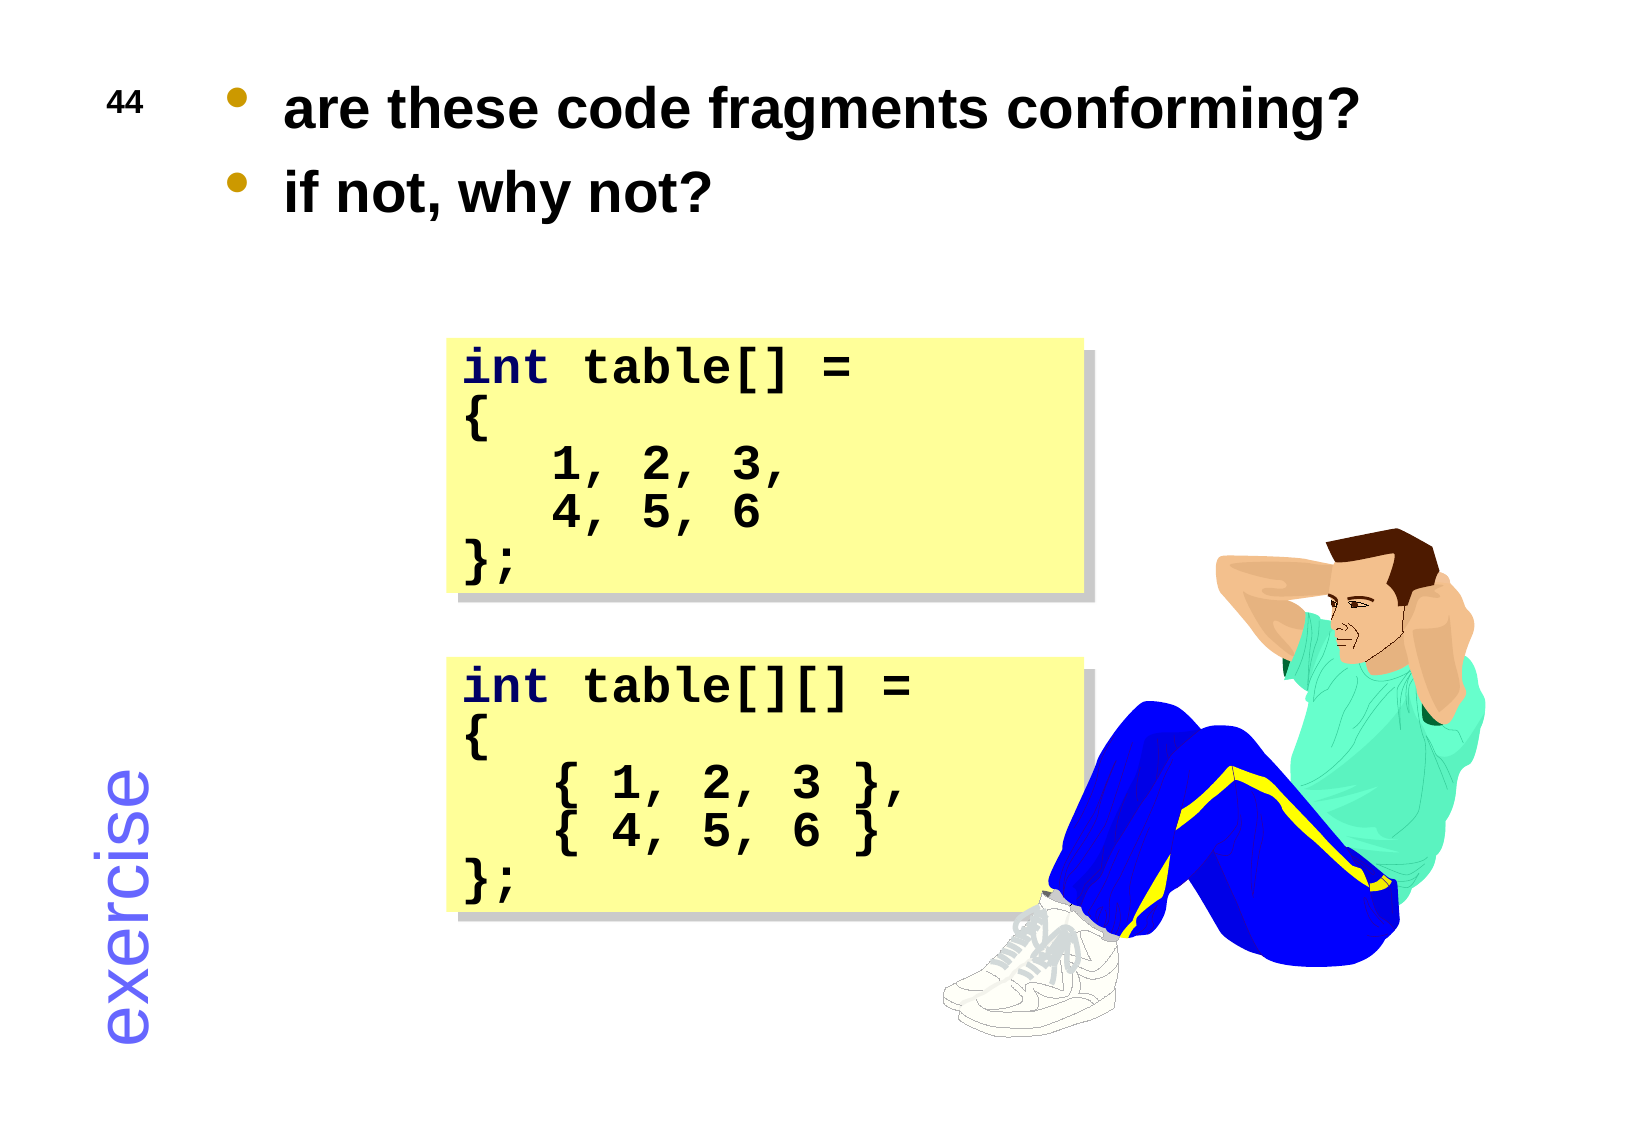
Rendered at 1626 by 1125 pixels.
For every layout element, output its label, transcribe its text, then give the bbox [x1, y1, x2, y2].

text_box [1037, 926, 1042, 944]
text_box int table[][] = { { 1, 2, 3 }, { 4, 5, 6 } }; [446, 656, 1085, 912]
text_box int table[] = { 1, 2, 3, 4, 5, 6 }; [446, 337, 1085, 593]
text_box [943, 528, 1486, 1037]
text_box [1070, 955, 1075, 963]
title exercise [50, 187, 188, 1063]
text_box [1188, 853, 1261, 956]
list are these code fragments conforming? if not, why not? [212, 62, 1593, 1063]
text_box [1070, 944, 1075, 955]
